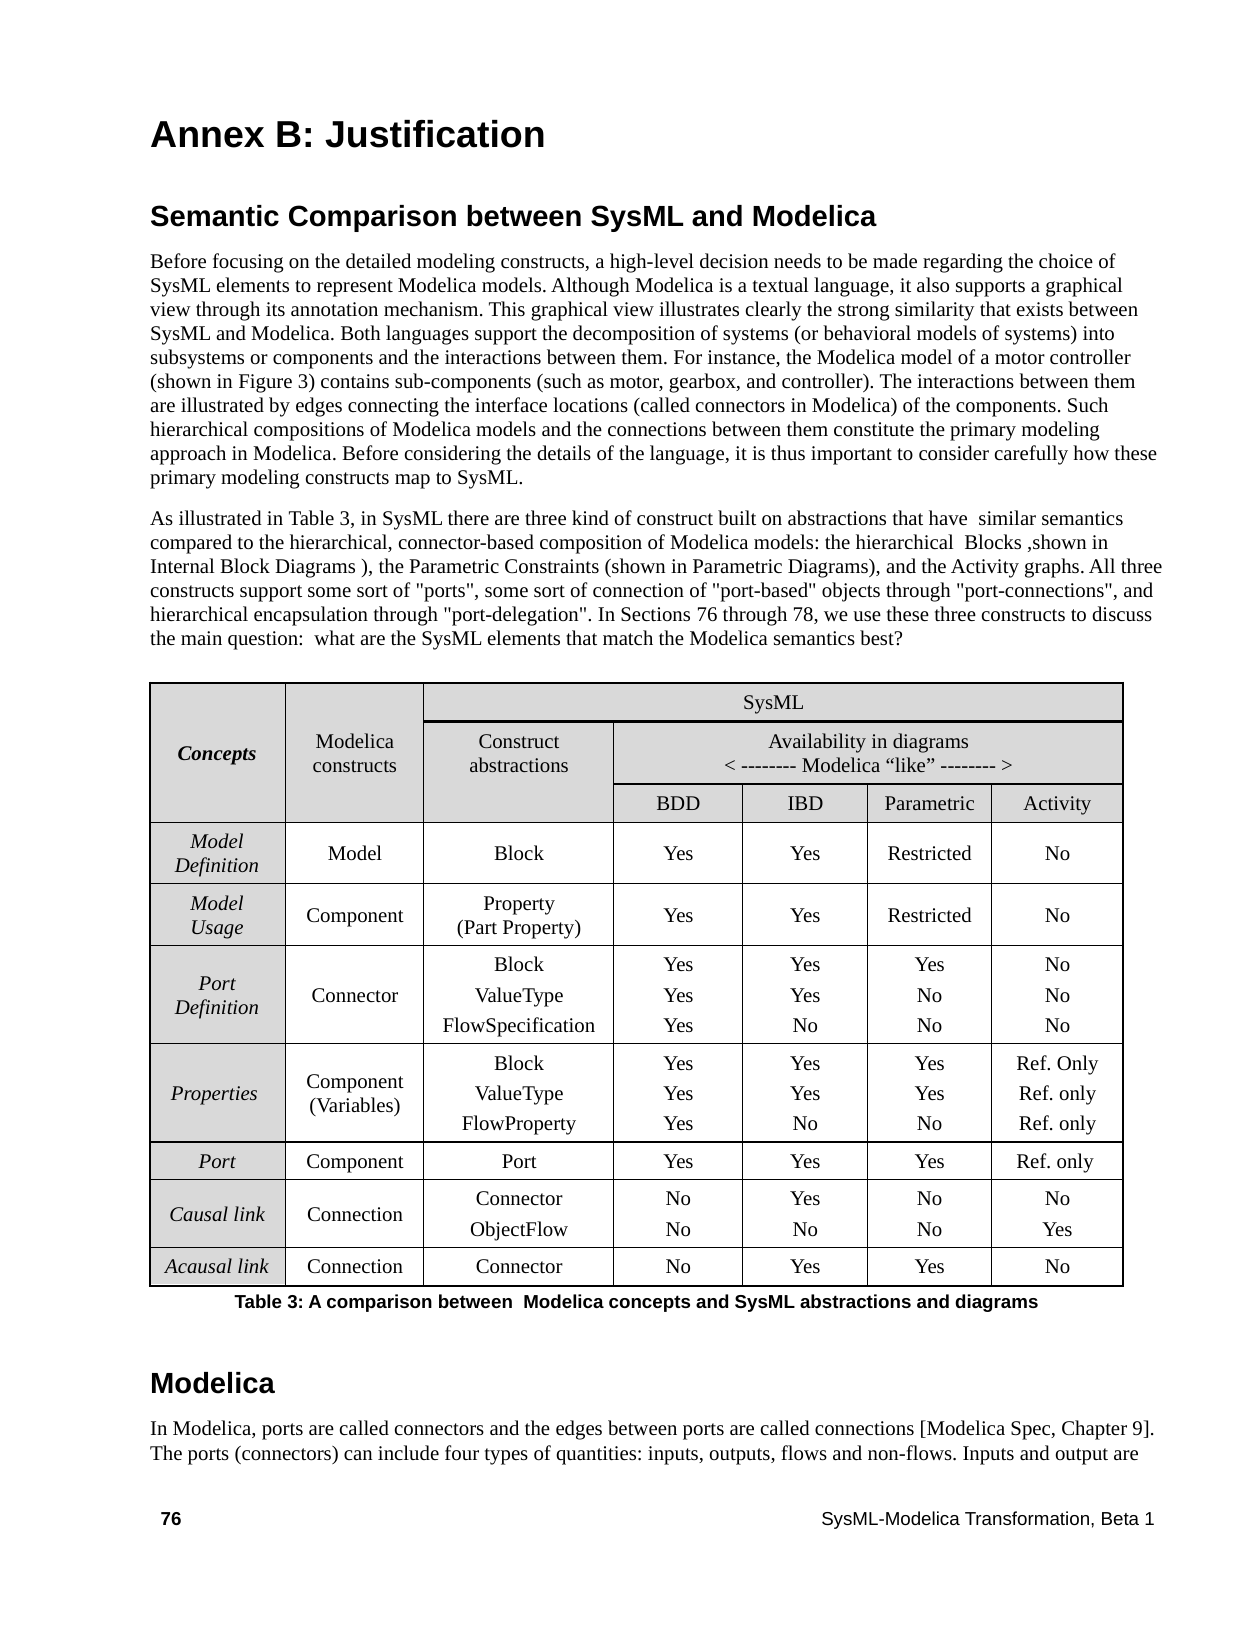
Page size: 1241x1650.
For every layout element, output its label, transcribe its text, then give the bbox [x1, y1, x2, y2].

table_header Modelica constructs [286, 684, 423, 822]
table_cell Connector ObjectFlow [424, 1180, 613, 1247]
table_cell Yes [614, 1143, 742, 1179]
table_cell Yes [743, 823, 867, 883]
table_cell Yes [743, 1143, 867, 1179]
table_cell Component [286, 1143, 423, 1179]
table_cell Ref. Only Ref. only Ref. only [992, 1044, 1122, 1141]
table_cell Connector [286, 946, 423, 1043]
table_cell Yes Yes Yes [614, 1044, 742, 1141]
text Modelica [150, 1366, 1166, 1400]
table_cell Yes [614, 823, 742, 883]
table_cell IBD [743, 785, 867, 822]
table_cell Port [424, 1143, 613, 1179]
table_cell Restricted [868, 823, 991, 883]
table_cell Block [424, 823, 613, 883]
table_cell No No [868, 1180, 991, 1247]
table_cell Yes [743, 884, 867, 945]
table_cell Causal link [151, 1180, 285, 1247]
table_cell Model [286, 823, 423, 883]
table_cell Property (Part Property) [424, 884, 613, 945]
table_cell Model Definition [151, 823, 285, 883]
text Table 3: A comparison between Modelica concepts and SysML abstractions and diagrams [150, 1291, 1123, 1313]
table_cell Connection [286, 1248, 423, 1284]
text In Modelica, ports are called connectors and the edges between ports are called connections [Modelica Spec, Chapter 9]. The ports (connectors) can include four types of quantities: inputs, outputs, flows and non-flows. Inputs and output are [150, 1416, 1166, 1464]
table_cell Yes [868, 1248, 991, 1284]
table_header Concepts [151, 684, 285, 822]
table_cell Activity [992, 785, 1122, 822]
table_cell Model Usage [151, 884, 285, 945]
table_cell Component (Variables) [286, 1044, 423, 1141]
table_cell Acausal link [151, 1248, 285, 1284]
table_cell Yes Yes No [743, 1044, 867, 1141]
table_cell Yes No No [868, 946, 991, 1043]
table_cell No [992, 1248, 1122, 1284]
table_cell Yes [614, 884, 742, 945]
table_cell Block ValueType FlowProperty [424, 1044, 613, 1141]
table_cell Connector [424, 1248, 613, 1284]
table_cell Restricted [868, 884, 991, 945]
text Before focusing on the detailed modeling constructs, a high-level decision needs to be made regarding the choice of SysML elements to represent Modelica models. Although Modelica is a textual language, it also supports a graphical view through its annotation mechanism. This graphical view illustrates clearly the strong similarity that exists between SysML and Modelica. Both languages support the decomposition of systems (or behavioral models of systems) into subsystems or components and the interactions between them. For instance, the Modelica model of a motor controller (shown in Figure 3) contains sub-components (such as motor, gearbox, and controller). The interactions between them are illustrated by edges connecting the interface locations (called connectors in Modelica) of the components. Such hierarchical compositions of Modelica models and the connections between them constitute the primary modeling approach in Modelica. Before considering the details of the language, it is thus important to consider carefully how these primary modeling constructs map to SysML. [150, 249, 1166, 489]
table_cell Yes [743, 1248, 867, 1284]
table_cell Availability in diagrams < -------- Modelica “like” -------- > [614, 723, 1122, 783]
table_cell Port Definition [151, 946, 285, 1043]
table_cell Yes No [743, 1180, 867, 1247]
text Semantic Comparison between SysML and Modelica [150, 199, 1166, 232]
table_cell No No No [992, 946, 1122, 1043]
text As illustrated in Table 3, in SysML there are three kind of construct built on abstractions that have similar semantics compared to the hierarchical, connector-based composition of Modelica models: the hierarchical Blocks ,shown in Internal Block Diagrams ), the Parametric Constraints (shown in Parametric Diagrams), and the Activity graphs. All three constructs support some sort of "ports", some sort of connection of "port-based" objects through "port-connections", and hierarchical encapsulation through "port-delegation". In Sections 77 through 79, we use these three constructs to discuss the main question: what are the SysML elements that match the Modelica semantics best? [150, 506, 1166, 650]
table_cell No [614, 1248, 742, 1284]
table_cell Block ValueType FlowSpecification [424, 946, 613, 1043]
table_header SysML [424, 684, 1122, 720]
table_cell No [992, 884, 1122, 945]
table_cell Construct abstractions [424, 723, 613, 822]
table_cell BDD [614, 785, 742, 822]
table_cell Yes Yes Yes [614, 946, 742, 1043]
table_cell Properties [151, 1044, 285, 1141]
table_cell No No [614, 1180, 742, 1247]
table_cell Component [286, 884, 423, 945]
table_cell Parametric [868, 785, 991, 822]
table_cell No Yes [992, 1180, 1122, 1247]
table_cell Ref. only [992, 1143, 1122, 1179]
table_cell Port [151, 1143, 285, 1179]
table_cell Yes [868, 1143, 991, 1179]
table_cell No [992, 823, 1122, 883]
text Annex B: Justification [150, 112, 1166, 199]
table_cell Yes Yes No [868, 1044, 991, 1141]
table_cell Yes Yes No [743, 946, 867, 1043]
table_cell Connection [286, 1180, 423, 1247]
